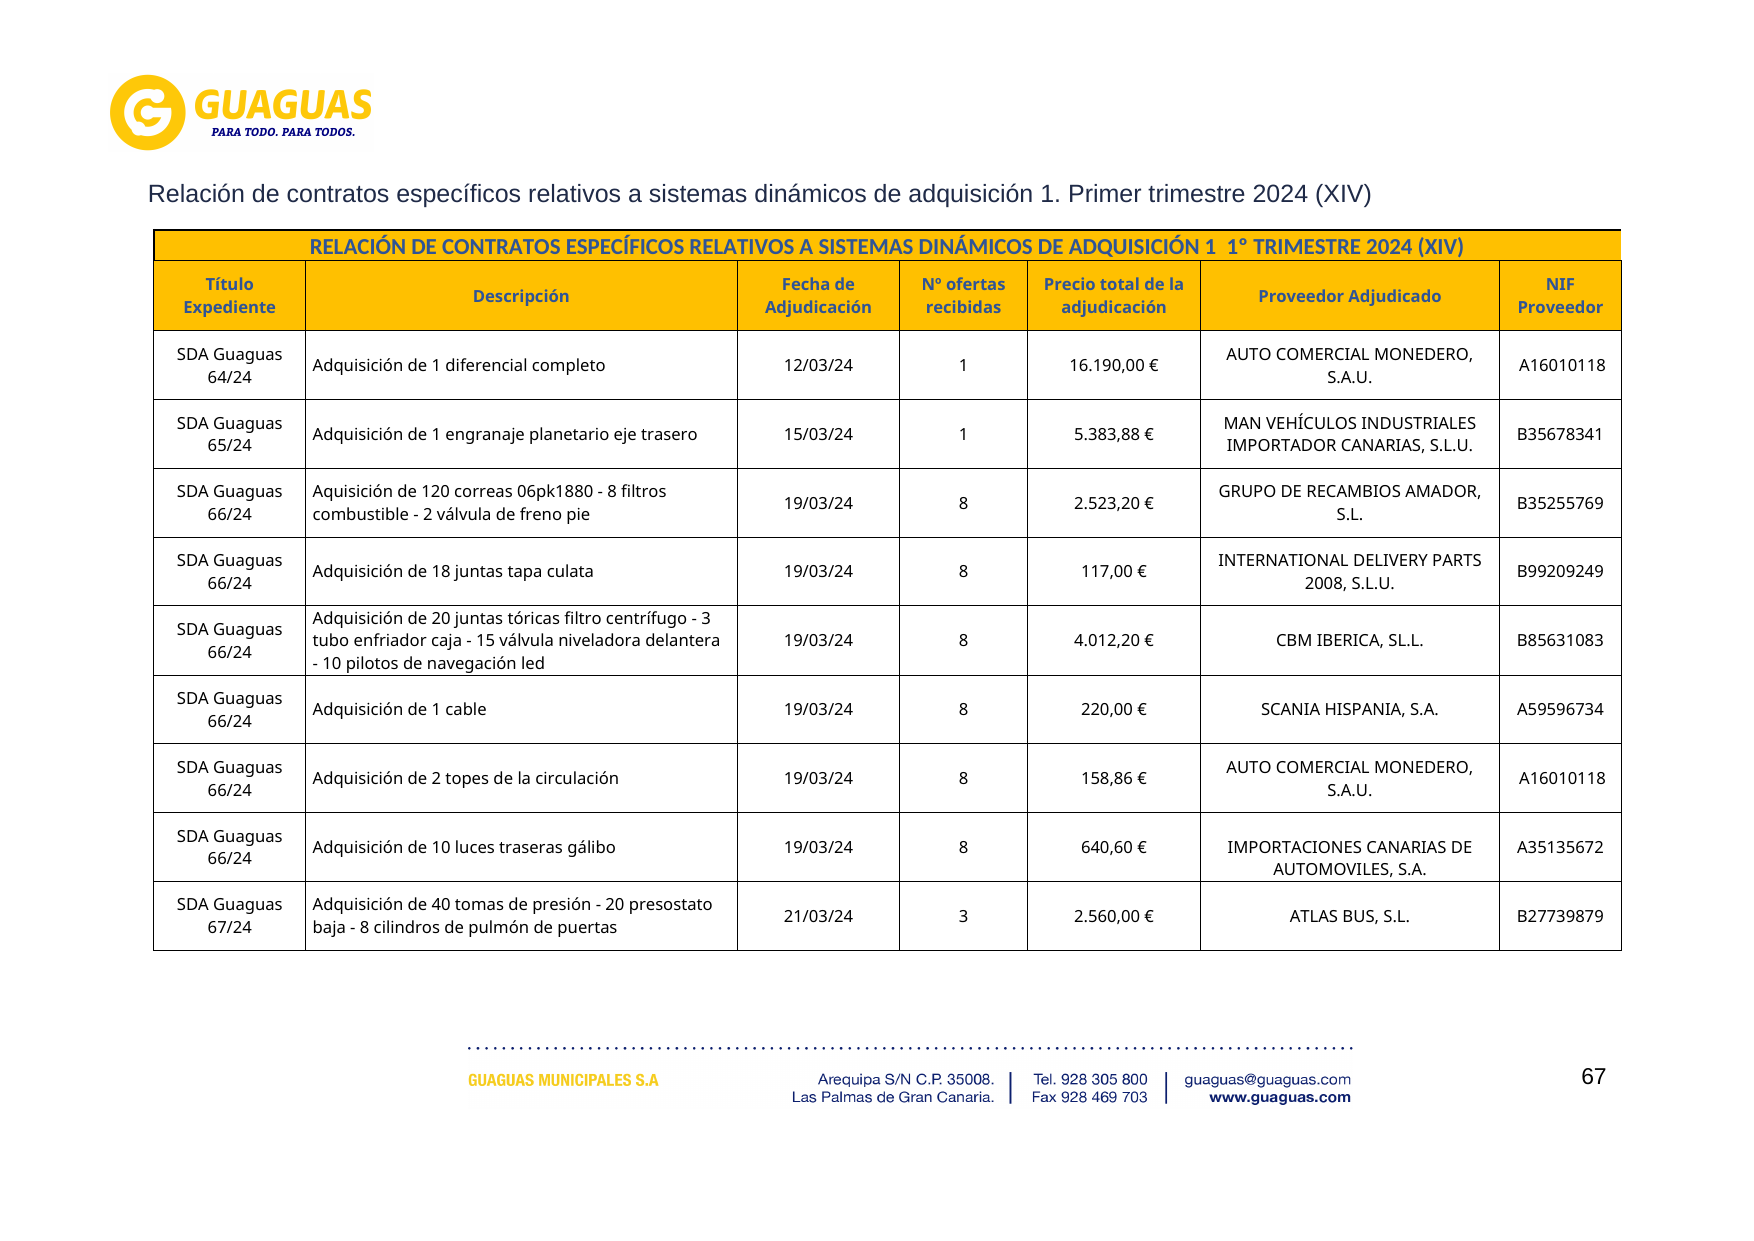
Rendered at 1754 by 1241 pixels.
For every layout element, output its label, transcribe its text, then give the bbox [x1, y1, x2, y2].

table_cell 8 [900, 676, 1027, 743]
table_cell 2.523,20 € [1028, 469, 1200, 537]
table_cell SCANIA HISPANIA, S.A. [1201, 676, 1499, 743]
text Relación de contratos específicos relativos a sistemas dinámicos de adquisición 1. Primer trimestre 2024 (XIV) [148, 179, 1606, 208]
table_cell 19/03/24 [738, 469, 899, 537]
table_cell 4.012,20 € [1028, 606, 1200, 674]
table_cell 158,86 € [1028, 744, 1200, 812]
table_cell 1 [900, 331, 1027, 399]
table_cell Nº ofertas recibidas [900, 261, 1027, 330]
table_cell SDA Guaguas 66/24 [154, 676, 305, 743]
table_cell Título Expediente [154, 261, 305, 330]
table_cell 19/03/24 [738, 606, 899, 674]
table_cell ATLAS BUS, S.L. [1201, 882, 1499, 949]
table_cell Adquisición de 18 juntas tapa culata [306, 538, 737, 605]
table_cell 21/03/24 [738, 882, 899, 949]
table_cell 3 [900, 882, 1027, 949]
table_cell Proveedor Adjudicado [1201, 261, 1499, 330]
table_cell Adquisición de 1 engranaje planetario eje trasero [306, 400, 737, 468]
table_cell 19/03/24 [738, 676, 899, 743]
table_cell NIF Proveedor [1500, 261, 1621, 330]
picture [467, 1047, 1353, 1109]
table_cell CBM IBERICA, SL.L. [1201, 606, 1499, 674]
table_cell 2.560,00 € [1028, 882, 1200, 949]
table_cell A16010118 [1500, 744, 1621, 812]
table_cell Descripción [306, 261, 737, 330]
table_cell SDA Guaguas 66/24 [154, 744, 305, 812]
table_cell 5.383,88 € [1028, 400, 1200, 468]
table_cell Fecha de Adjudicación [738, 261, 899, 330]
table_cell SDA Guaguas 66/24 [154, 469, 305, 537]
table_cell GRUPO DE RECAMBIOS AMADOR, S.L. [1201, 469, 1499, 537]
table_cell Adquisición de 2 topes de la circulación [306, 744, 737, 812]
table_cell SDA Guaguas 66/24 [154, 813, 305, 881]
table_cell 8 [900, 606, 1027, 674]
table_cell AUTO COMERCIAL MONEDERO, S.A.U. [1201, 331, 1499, 399]
table_cell B35678341 [1500, 400, 1621, 468]
table_cell Aquisición de 120 correas 06pk1880 - 8 filtros combustible - 2 válvula de freno pie [306, 469, 737, 537]
table_cell 12/03/24 [738, 331, 899, 399]
table_cell 117,00 € [1028, 538, 1200, 605]
table_cell SDA Guaguas 65/24 [154, 400, 305, 468]
picture [107, 73, 374, 152]
table_cell SDA Guaguas 66/24 [154, 606, 305, 674]
table_cell SDA Guaguas 66/24 [154, 538, 305, 605]
table_cell 15/03/24 [738, 400, 899, 468]
table_cell Adquisición de 40 tomas de presión - 20 presostato baja - 8 cilindros de pulmón de puertas [306, 882, 737, 949]
table_cell 220,00 € [1028, 676, 1200, 743]
table_cell 1 [900, 400, 1027, 468]
table_cell SDA Guaguas 67/24 [154, 882, 305, 949]
table_cell AUTO COMERCIAL MONEDERO, S.A.U. [1201, 744, 1499, 812]
table_cell 8 [900, 538, 1027, 605]
table_cell A35135672 [1500, 813, 1621, 881]
table_cell B99209249 [1500, 538, 1621, 605]
table_cell B27739879 [1500, 882, 1621, 949]
table_cell A59596734 [1500, 676, 1621, 743]
table_cell 19/03/24 [738, 744, 899, 812]
table_cell Adquisición de 1 diferencial completo [306, 331, 737, 399]
table_cell 8 [900, 469, 1027, 537]
table_header RELACIÓN DE CONTRATOS ESPECÍFICOS RELATIVOS A SISTEMAS DINÁMICOS DE ADQUISICIÓN 1 1º TRIMESTRE 2024 (XIV) [155, 231, 1621, 260]
table_cell 8 [900, 813, 1027, 881]
table_cell SDA Guaguas 64/24 [154, 331, 305, 399]
table_cell MAN VEHÍCULOS INDUSTRIALES IMPORTADOR CANARIAS, S.L.U. [1201, 400, 1499, 468]
table_cell 19/03/24 [738, 813, 899, 881]
table_cell Adquisición de 1 cable [306, 676, 737, 743]
table_cell A16010118 [1500, 331, 1621, 399]
table_cell Adquisición de 10 luces traseras gálibo [306, 813, 737, 881]
table_cell Precio total de la adjudicación [1028, 261, 1200, 330]
table_cell 19/03/24 [738, 538, 899, 605]
table_cell IMPORTACIONES CANARIAS DE AUTOMOVILES, S.A. [1201, 813, 1499, 881]
table_cell B85631083 [1500, 606, 1621, 674]
table_cell INTERNATIONAL DELIVERY PARTS 2008, S.L.U. [1201, 538, 1499, 605]
table_cell B35255769 [1500, 469, 1621, 537]
table_cell 640,60 € [1028, 813, 1200, 881]
table_cell Adquisición de 20 juntas tóricas filtro centrífugo - 3 tubo enfriador caja - 15 válvula niveladora delantera - 10 pilotos de navegación led [306, 606, 737, 674]
table_cell 8 [900, 744, 1027, 812]
table_cell 16.190,00 € [1028, 331, 1200, 399]
